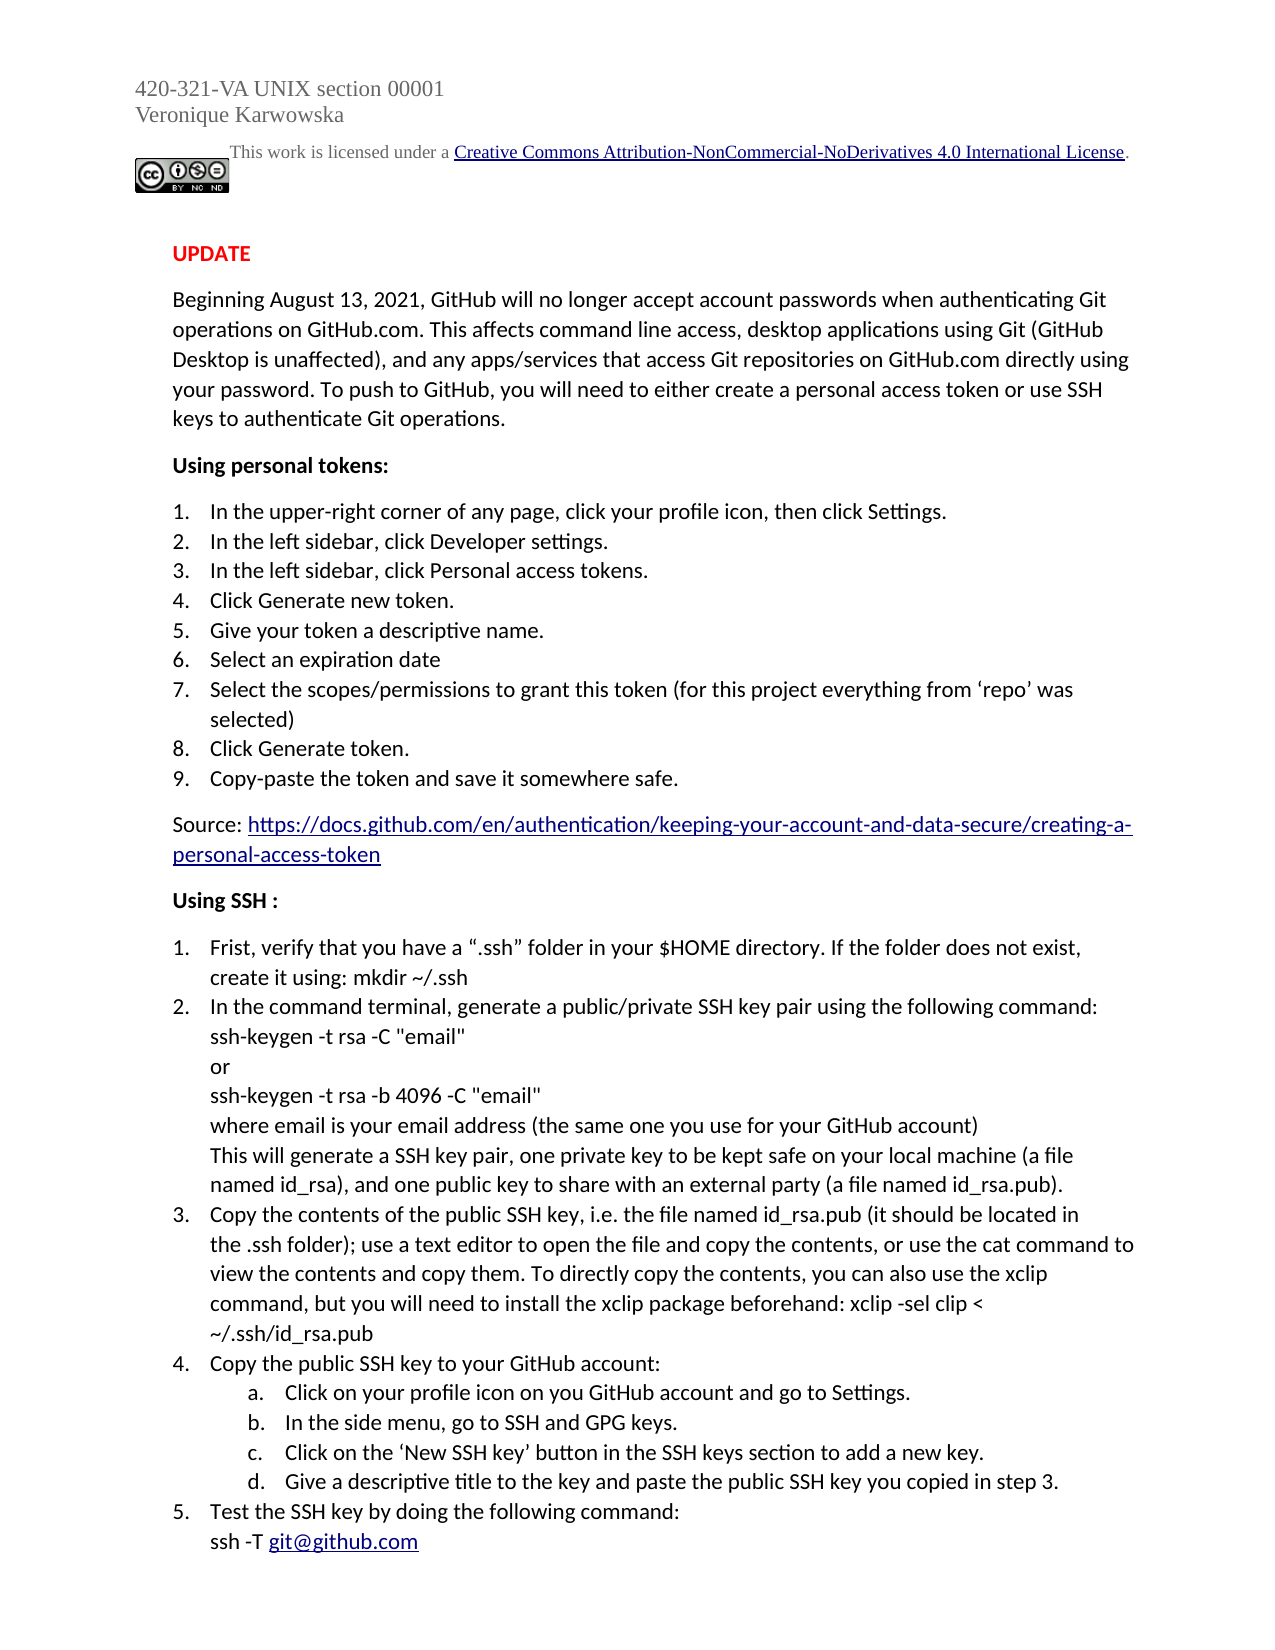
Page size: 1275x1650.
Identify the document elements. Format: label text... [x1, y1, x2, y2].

list In the left sidebar, click Personal access tokens. [172, 556, 1140, 584]
list In the command terminal, generate a public/private SSH key pair using the following command: [172, 992, 1140, 1020]
list Give a descriptive title to the key and paste the public SSH key you copied in step 3. [247, 1467, 1140, 1495]
list In the left sidebar, click Developer settings. [172, 527, 1140, 555]
text UPDATE [172, 239, 1140, 267]
list Give your token a descriptive name. [172, 616, 1140, 644]
list Select an expiration date [172, 646, 1140, 673]
list ssh -T git@github.com [210, 1527, 1140, 1555]
list This will generate a SSH key pair, one private key to be kept safe on your local machine (a file named id_rsa), and one public key to share with an external party (a file named id_rsa.pub). [210, 1141, 1140, 1198]
list where email is your email address (the same one you use for your GitHub account) [210, 1111, 1140, 1139]
text Using personal tokens: [172, 451, 1140, 479]
list In the upper-right corner of any page, click your profile icon, then click Settings. [172, 497, 1140, 525]
list Click on your profile icon on you GitHub account and go to Settings. [247, 1378, 1140, 1406]
list Click Generate token. [172, 734, 1140, 763]
text Using SSH : [172, 887, 1140, 915]
text Beginning August 13, 2021, GitHub will no longer accept account passwords when authenticating Git operations on GitHub.com. This affects command line access, desktop applications using Git (GitHub Desktop is unaffected), and any apps/services that access Git repositories on GitHub.com directly using your password. To push to GitHub, you will need to either create a personal access token or use SSH keys to authenticate Git operations. [172, 286, 1140, 432]
text Source: https://docs.github.com/en/authentication/keeping-your-account-and-data-secure/creating-a-personal-access-token [172, 811, 1140, 868]
list Copy-paste the token and save it somewhere safe. [172, 764, 1140, 792]
list In the side menu, go to SSH and GPG keys. [247, 1408, 1140, 1436]
list Test the SSH key by doing the following command: [172, 1497, 1140, 1525]
list Copy the public SSH key to your GitHub account: [172, 1349, 1140, 1377]
list Click on the ‘New SSH key’ button in the SSH keys section to add a new key. [247, 1438, 1140, 1466]
list or [210, 1052, 1140, 1080]
list ssh-keygen -t rsa -b 4096 -C "email" [210, 1081, 1140, 1109]
list Copy the contents of the public SSH key, i.e. the file named id_rsa.pub (it should be located in the .ssh folder); use a text editor to open the file and copy the contents, or use the cat command to view the contents and copy them. To directly copy the contents, you can also use the xclip command, but you will need to install the xclip package beforehand: xclip -sel clip < ~/.ssh/id_rsa.pub [172, 1200, 1140, 1347]
list Click Generate new token. [172, 586, 1140, 614]
list Select the scopes/permissions to grant this token (for this project everything from ‘repo’ was selected) [172, 675, 1140, 733]
list ssh-keygen -t rsa -C "email" [210, 1022, 1140, 1050]
list Frist, verify that you have a “.ssh” folder in your $HOME directory. If the folder does not exist, create it using: mkdir ~/.ssh [172, 933, 1140, 991]
